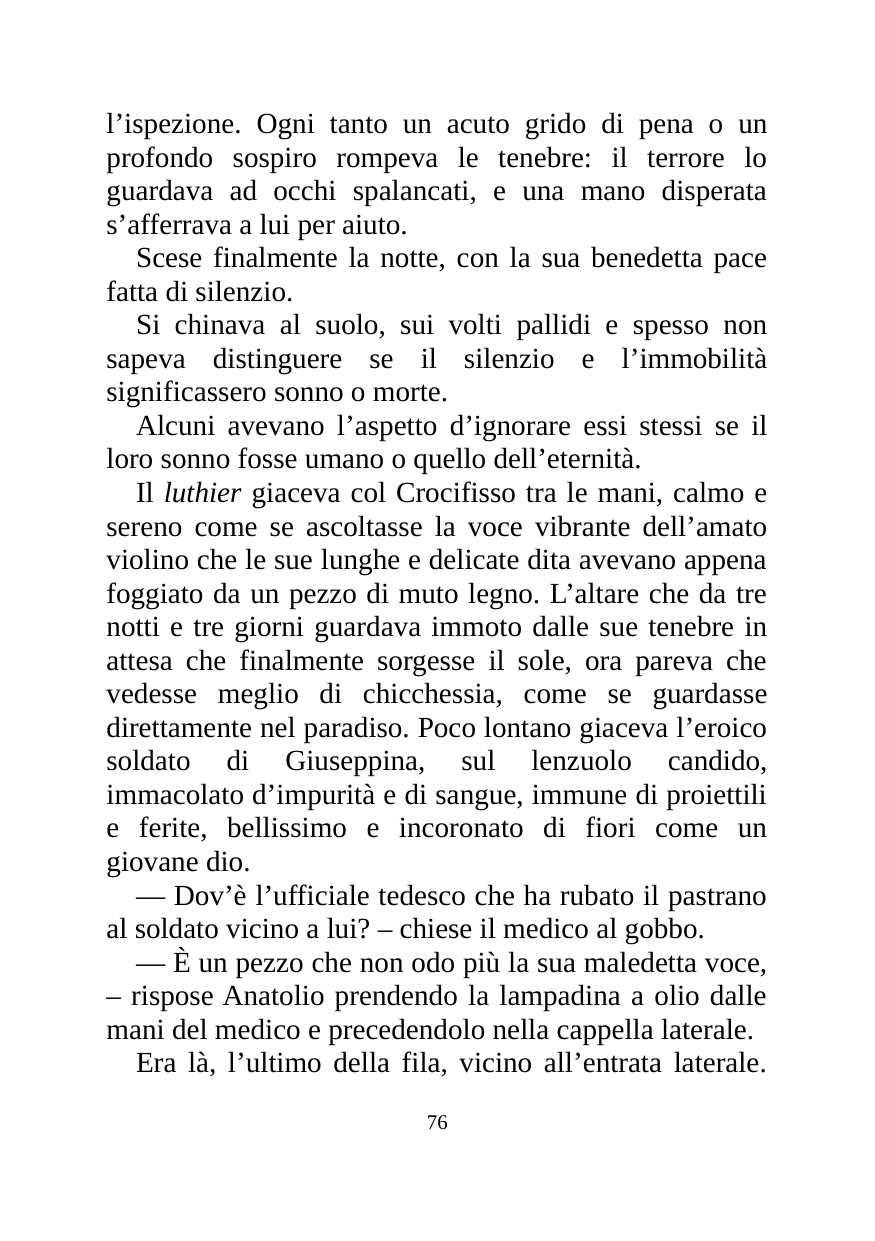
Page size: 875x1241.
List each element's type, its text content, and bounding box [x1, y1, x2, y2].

text Si chinava al suolo, sui volti pallidi e spesso non sapeva distinguere se il silenzio e l’immobilità significassero sonno o morte. [106, 307, 768, 408]
text l’ispezione. Ogni tanto un acuto grido di pena o un profondo sospiro rompeva le tenebre: il terrore lo guardava ad occhi spalancati, e una mano disperata s’afferrava a lui per aiuto. [106, 106, 768, 240]
text — È un pezzo che non odo più la sua maledetta voce, – rispose Anatolio prendendo la lampadina a olio dalle mani del medico e precedendolo nella cappella laterale. [106, 945, 768, 1045]
text Era là, l’ultimo della fila, vicino all’entrata laterale. [106, 1045, 768, 1079]
text Scese finalmente la notte, con la sua benedetta pace fatta di silenzio. [106, 240, 768, 307]
text Alcuni avevano l’aspetto d’ignorare essi stessi se il loro sonno fosse umano o quello dell’eternità. [106, 408, 768, 475]
text — Dov’è l’ufficiale tedesco che ha rubato il pastrano al soldato vicino a lui? – chiese il medico al gobbo. [106, 878, 768, 945]
text Il luthier giaceva col Crocifisso tra le mani, calmo e sereno come se ascoltasse la voce vibrante dell’amato violino che le sue lunghe e delicate dita avevano appena foggiato da un pezzo di muto legno. L’altare che da tre notti e tre giorni guardava immoto dalle sue tenebre in attesa che finalmente sorgesse il sole, ora pareva che vedesse meglio di chicchessia, come se guardasse direttamente nel paradiso. Poco lontano giaceva l’eroico soldato di Giuseppina, sul lenzuolo candido, immacolato d’impurità e di sangue, immune di proiettili e ferite, bellissimo e incoronato di fiori come un giovane dio. [106, 475, 768, 878]
